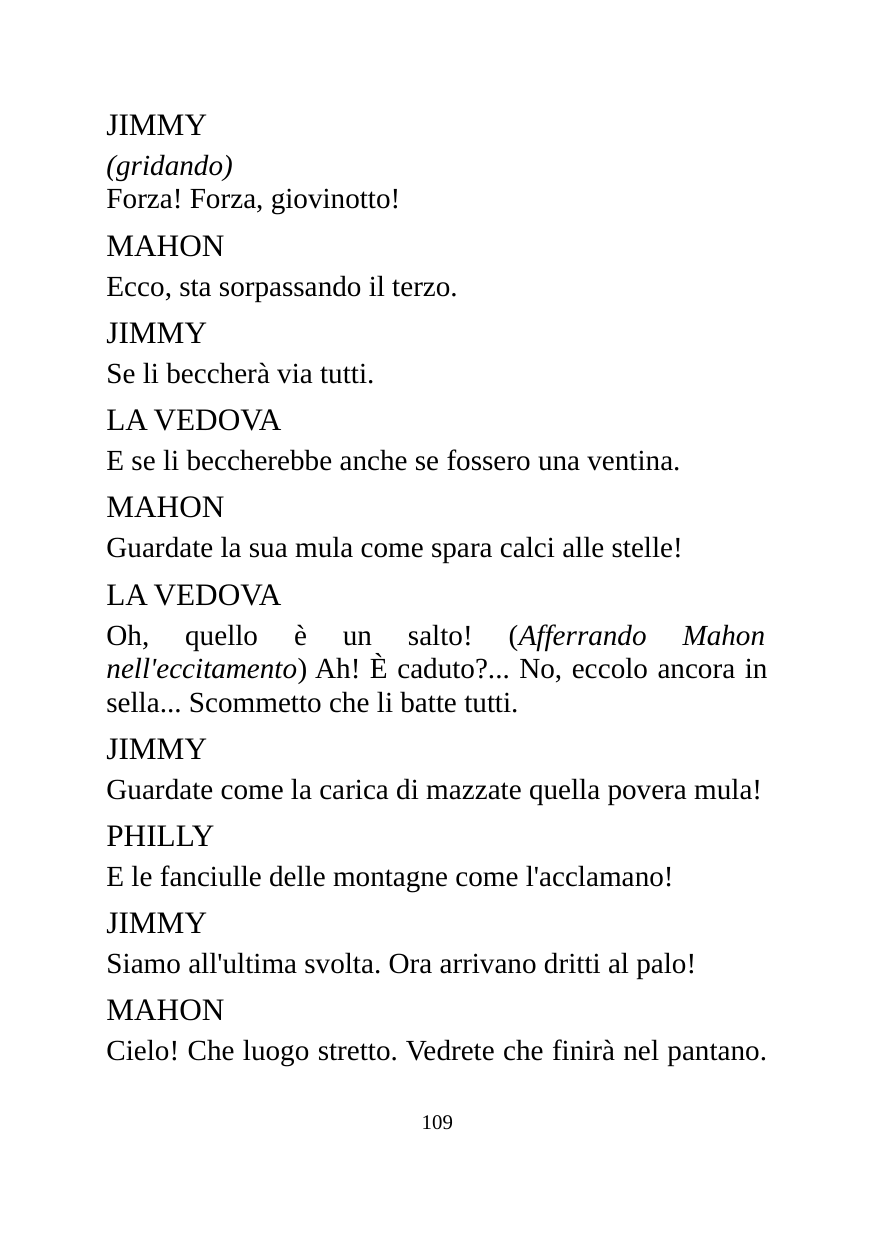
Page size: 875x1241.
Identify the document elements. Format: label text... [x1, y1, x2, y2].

text MAHON [106, 227, 768, 263]
text Ecco, sta sorpassando il terzo. [106, 269, 768, 302]
text MAHON [106, 992, 768, 1027]
text E se li beccherebbe anche se fossero una ventina. [106, 443, 768, 477]
text JIMMY [106, 730, 768, 766]
text PHILLY [106, 817, 768, 853]
text Oh, quello è un salto! (Afferrando Mahon nell'eccitamento) Ah! È caduto?... No, eccolo ancora in sella... Scommetto che li batte tutti. [106, 618, 768, 718]
text JIMMY [106, 106, 768, 142]
text LA VEDOVA [106, 576, 768, 612]
text JIMMY [106, 314, 768, 350]
text (gridando) [106, 148, 768, 182]
text Guardate come la carica di mazzate quella povera mula! [106, 772, 768, 805]
text Guardate la sua mula come spara calci alle stelle! [106, 530, 768, 564]
text MAHON [106, 488, 768, 524]
text Siamo all'ultima svolta. Ora arrivano dritti al palo! [106, 946, 768, 980]
text Se li beccherà via tutti. [106, 356, 768, 389]
text Cielo! Che luogo stretto. Vedrete che finirà nel pantano. [106, 1033, 768, 1067]
text E le fanciulle delle montagne come l'acclamano! [106, 859, 768, 893]
text LA VEDOVA [106, 401, 768, 437]
text JIMMY [106, 904, 768, 940]
text Forza! Forza, giovinotto! [106, 182, 768, 215]
